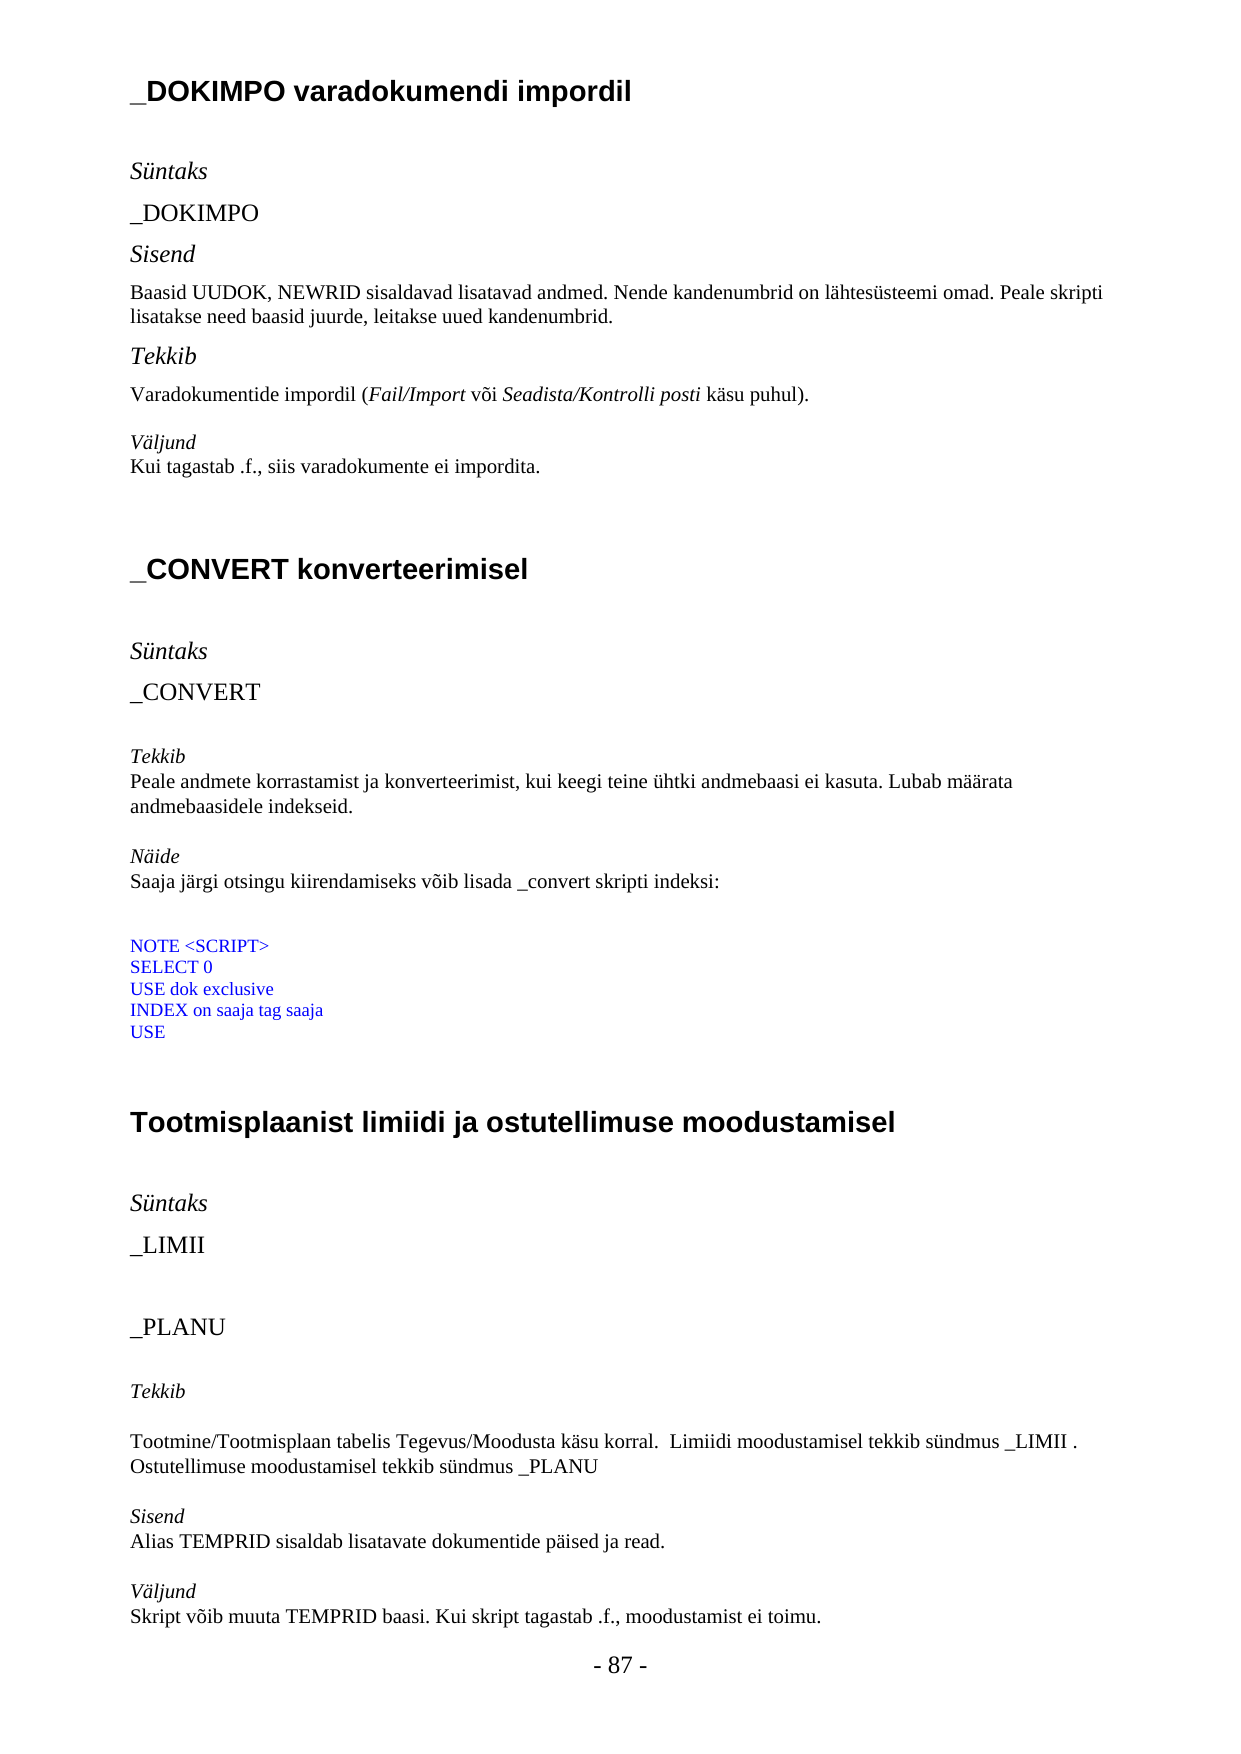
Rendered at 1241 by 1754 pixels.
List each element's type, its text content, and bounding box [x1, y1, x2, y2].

text Näide [130, 843, 1110, 868]
text INDEX on saaja tag saaja [130, 999, 1110, 1021]
text Tekkib [130, 743, 1110, 768]
text Tekkib [130, 1378, 1110, 1403]
text _LIMII [130, 1230, 1110, 1258]
text Peale andmete korrastamist ja konverteerimist, kui keegi teine ühtki andmebaasi ei kasuta. Lubab määrata andmebaasidele indekseid. [130, 768, 1110, 818]
text Baasid UUDOK, NEWRID sisaldavad lisatavad andmed. Nende kandenumbrid on lähtesüsteemi omad. Peale skripti lisatakse need baasid juurde, leitakse uued kandenumbrid. [130, 280, 1110, 328]
text Tootmine/Tootmisplaan tabelis Tegevus/Moodusta käsu korral. Limiidi moodustamisel tekkib sündmus _LIMII . Ostutellimuse moodustamisel tekkib sündmus _PLANU [130, 1428, 1110, 1478]
text _CONVERT [130, 677, 1110, 706]
text Süntaks [130, 156, 1110, 185]
text Skript võib muuta TEMPRID baasi. Kui skript tagastab .f., moodustamist ei toimu. [130, 1603, 1110, 1628]
text Väljund [130, 430, 1110, 454]
subtitle _DOKIMPO varadokumendi impordil [130, 74, 1110, 107]
text Sisend [130, 239, 1110, 268]
text Saaja järgi otsingu kiirendamiseks võib lisada _convert skripti indeksi: [130, 868, 1110, 893]
text SELECT 0 [130, 956, 1110, 978]
text Süntaks [130, 636, 1110, 665]
text Tekkib [130, 341, 1110, 369]
text USE [130, 1021, 1110, 1042]
text Süntaks [130, 1188, 1110, 1217]
text _DOKIMPO [130, 198, 1110, 226]
text Alias TEMPRID sisaldab lisatavate dokumentide päised ja read. [130, 1528, 1110, 1553]
text Sisend [130, 1503, 1110, 1528]
text _PLANU [130, 1312, 1110, 1341]
subtitle _CONVERT konverteerimisel [130, 552, 1110, 586]
text NOTE <SCRIPT> [130, 935, 1110, 956]
text Varadokumentide impordil (Fail/Import või Seadista/Kontrolli posti käsu puhul). [130, 382, 1110, 406]
text Kui tagastab .f., siis varadokumente ei impordita. [130, 454, 1110, 478]
text Väljund [130, 1578, 1110, 1603]
subtitle Tootmisplaanist limiidi ja ostutellimuse moodustamisel [130, 1105, 1110, 1138]
text USE dok exclusive [130, 978, 1110, 999]
